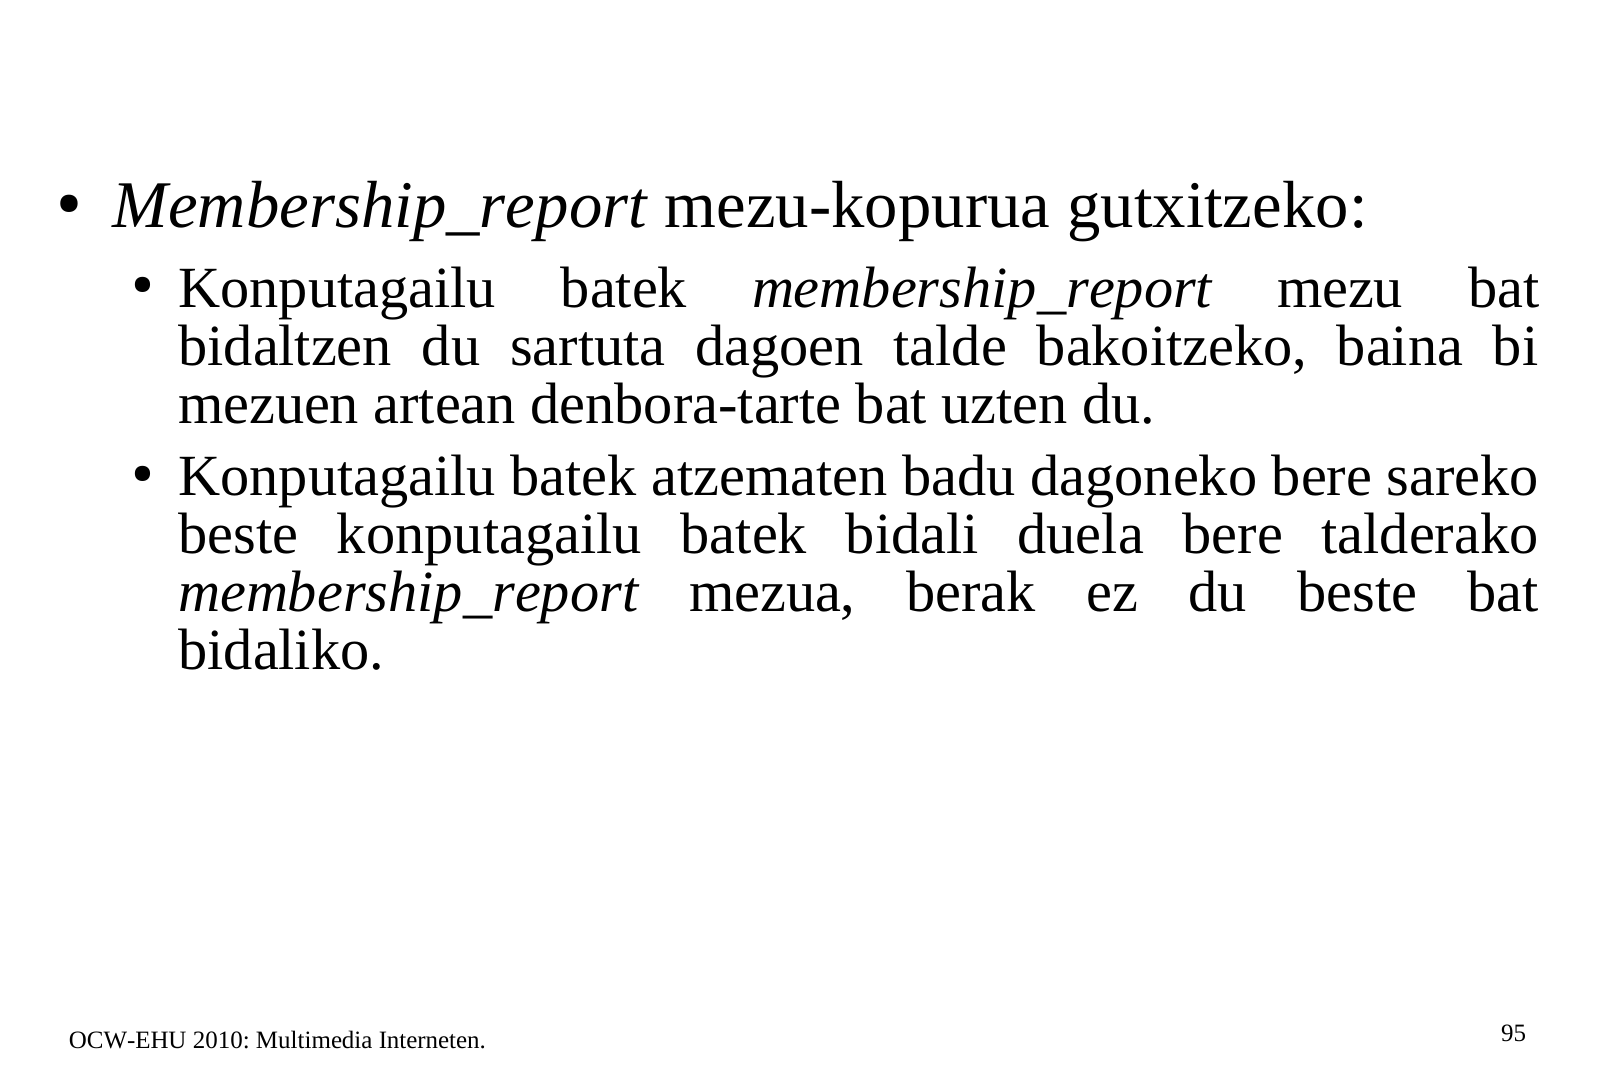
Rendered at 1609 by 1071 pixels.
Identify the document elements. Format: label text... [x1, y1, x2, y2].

list Membership_report mezu-kopurua gutxitzeko: Konputagailu batek membership_report mezu bat bidaltzen du sartuta dagoen talde bakoitzeko, baina bi mezuen artean denbora-tarte bat uzten du. Konputagailu batek atzematen badu dagoneko bere sareko beste konputagailu batek bidali duela bere talderako membership_report mezua, berak ez du beste bat bidaliko. [41, 160, 1555, 999]
